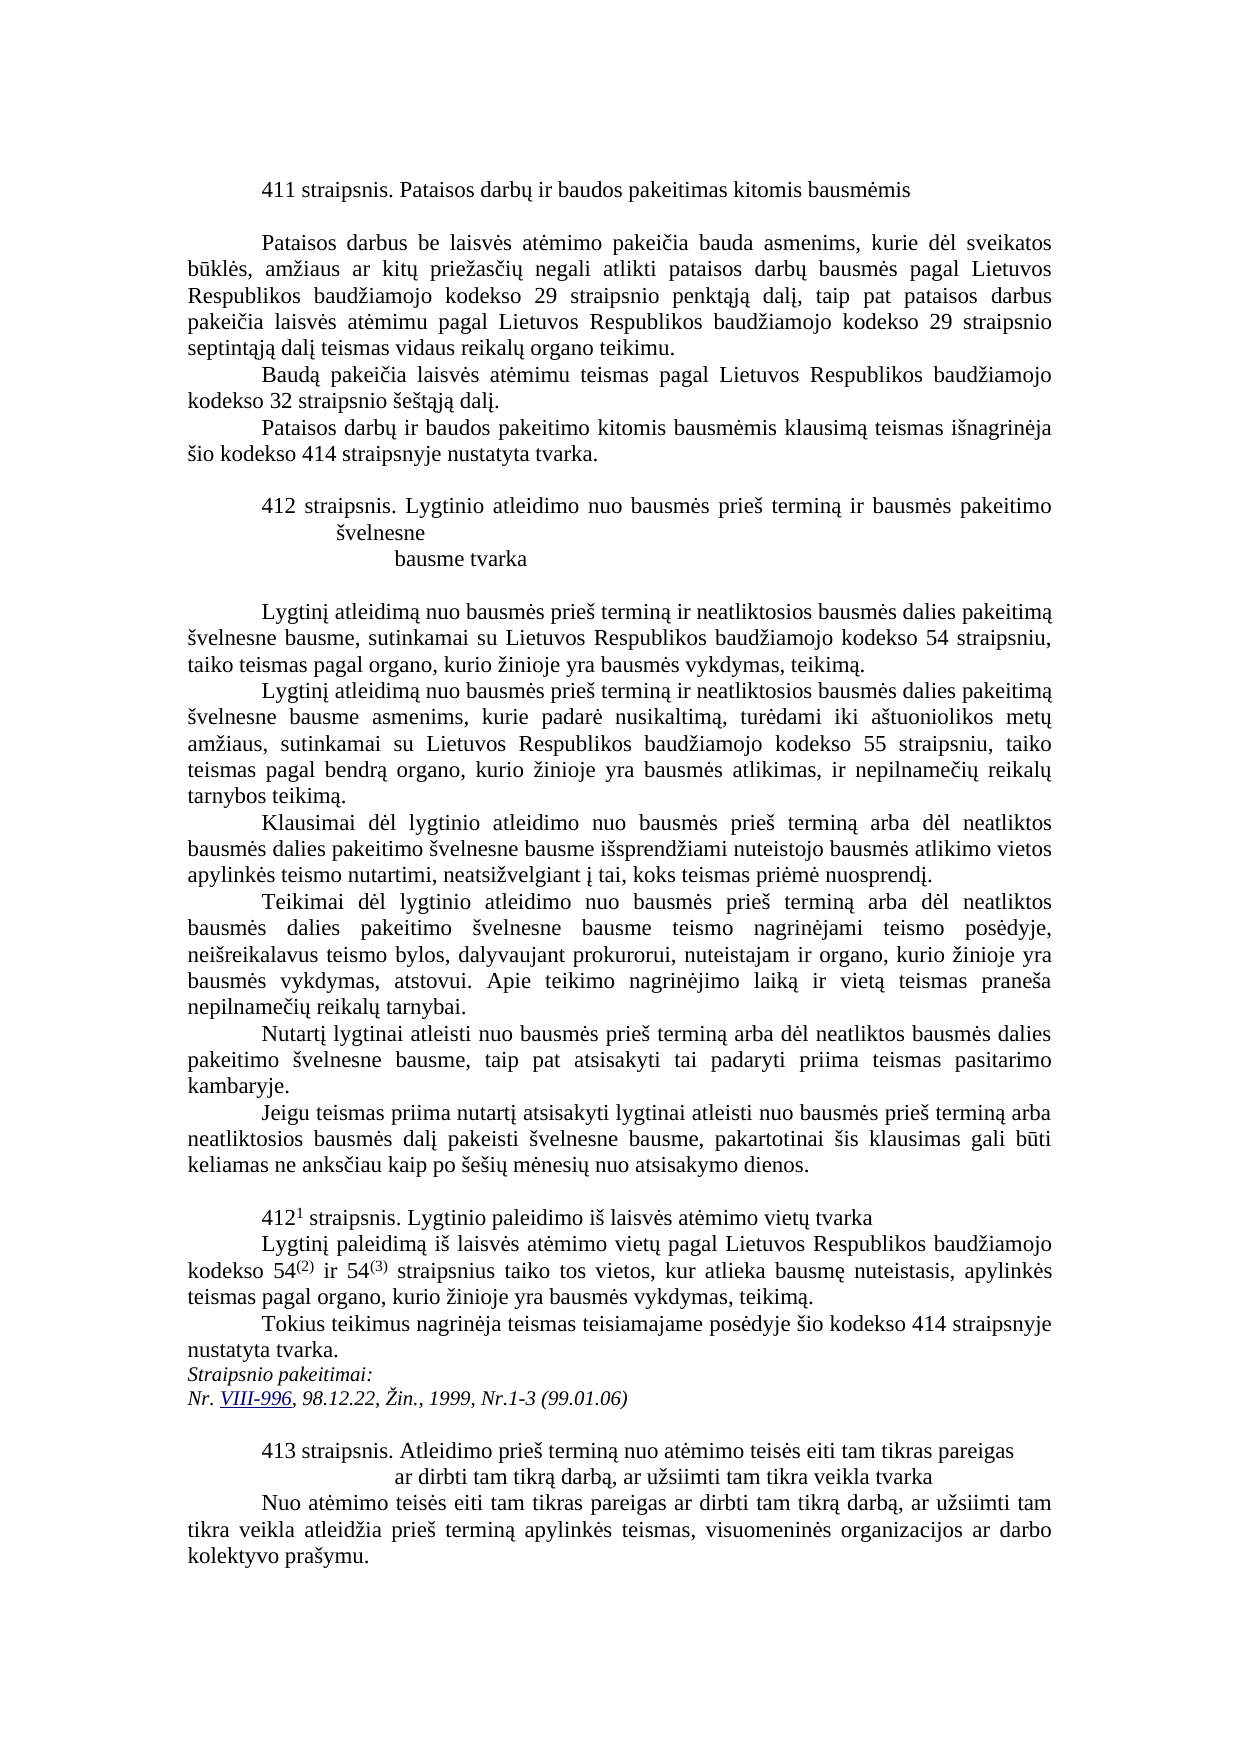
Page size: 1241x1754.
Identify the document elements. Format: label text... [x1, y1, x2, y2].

text Lygtinį atleidimą nuo bausmės prieš terminą ir neatliktosios bausmės dalies pakeitimą švelnesne bausme asmenims, kurie padarė nusikaltimą, turėdami iki aštuoniolikos metų amžiaus, sutinkamai su Lietuvos Respublikos baudžiamojo kodekso 55 straipsniu, taiko teismas pagal bendrą organo, kurio žinioje yra bausmės atlikimas, ir nepilnamečių reikalų tarnybos teikimą. [187, 677, 1053, 809]
text 413 straipsnis. Atleidimo prieš terminą nuo atėmimo teisės eiti tam tikras pareigas [187, 1437, 1053, 1463]
text ar dirbti tam tikrą darbą, ar užsiimti tam tikra veikla tvarka [187, 1463, 1053, 1489]
text Lygtinį paleidimą iš laisvės atėmimo vietų pagal Lietuvos Respublikos baudžiamojo kodekso 54(2) ir 54(3) straipsnius taiko tos vietos, kur atlieka bausmę nuteistasis, apylinkės teismas pagal organo, kurio žinioje yra bausmės vykdymas, teikimą. [187, 1231, 1053, 1309]
text Nuo atėmimo teisės eiti tam tikras pareigas ar dirbti tam tikrą darbą, ar užsiimti tam tikra veikla atleidžia prieš terminą apylinkės teismas, visuomeninės organizacijos ar darbo kolektyvo prašymu. [187, 1489, 1053, 1568]
text Pataisos darbus be laisvės atėmimo pakeičia bauda asmenims, kurie dėl sveikatos būklės, amžiaus ar kitų priežasčių negali atlikti pataisos darbų bausmės pagal Lietuvos Respublikos baudžiamojo kodekso 29 straipsnio penktąją dalį, taip pat pataisos darbus pakeičia laisvės atėmimu pagal Lietuvos Respublikos baudžiamojo kodekso 29 straipsnio septintąją dalį teismas vidaus reikalų organo teikimu. [187, 229, 1053, 361]
text Jeigu teismas priima nutartį atsisakyti lygtinai atleisti nuo bausmės prieš terminą arba neatliktosios bausmės dalį pakeisti švelnesne bausme, pakartotinai šis klausimas gali būti keliamas ne anksčiau kaip po šešių mėnesių nuo atsisakymo dienos. [187, 1099, 1053, 1178]
text Klausimai dėl lygtinio atleidimo nuo bausmės prieš terminą arba dėl neatliktos bausmės dalies pakeitimo švelnesne bausme išsprendžiami nuteistojo bausmės atlikimo vietos apylinkės teismo nutartimi, neatsižvelgiant į tai, koks teismas priėmė nuosprendį. [187, 809, 1053, 888]
text 4121 straipsnis. Lygtinio paleidimo iš laisvės atėmimo vietų tvarka [187, 1204, 1053, 1231]
text 412 straipsnis. Lygtinio atleidimo nuo bausmės prieš terminą ir bausmės pakeitimo švelnesne [261, 493, 1053, 545]
text Tokius teikimus nagrinėja teismas teisiamajame posėdyje šio kodekso 414 straipsnyje nustatyta tvarka. [187, 1309, 1053, 1362]
text Lygtinį atleidimą nuo bausmės prieš terminą ir neatliktosios bausmės dalies pakeitimą švelnesne bausme, sutinkamai su Lietuvos Respublikos baudžiamojo kodekso 54 straipsniu, taiko teismas pagal organo, kurio žinioje yra bausmės vykdymas, teikimą. [187, 598, 1053, 677]
text Pataisos darbų ir baudos pakeitimo kitomis bausmėmis klausimą teismas išnagrinėja šio kodekso 414 straipsnyje nustatyta tvarka. [187, 413, 1053, 466]
text Baudą pakeičia laisvės atėmimu teismas pagal Lietuvos Respublikos baudžiamojo kodekso 32 straipsnio šeštąją dalį. [187, 361, 1053, 413]
text 411 straipsnis. Pataisos darbų ir baudos pakeitimas kitomis bausmėmis [187, 176, 1053, 203]
text Nr. VIII-996, 98.12.22, Žin., 1999, Nr.1-3 (99.01.06) [187, 1386, 1053, 1410]
text bausme tvarka [336, 545, 1053, 572]
text Straipsnio pakeitimai: [187, 1362, 1053, 1386]
text Nutartį lygtinai atleisti nuo bausmės prieš terminą arba dėl neatliktos bausmės dalies pakeitimo švelnesne bausme, taip pat atsisakyti tai padaryti priima teismas pasitarimo kambaryje. [187, 1020, 1053, 1099]
text Teikimai dėl lygtinio atleidimo nuo bausmės prieš terminą arba dėl neatliktos bausmės dalies pakeitimo švelnesne bausme teismo nagrinėjami teismo posėdyje, neišreikalavus teismo bylos, dalyvaujant prokurorui, nuteistajam ir organo, kurio žinioje yra bausmės vykdymas, atstovui. Apie teikimo nagrinėjimo laiką ir vietą teismas praneša nepilnamečių reikalų tarnybai. [187, 888, 1053, 1020]
